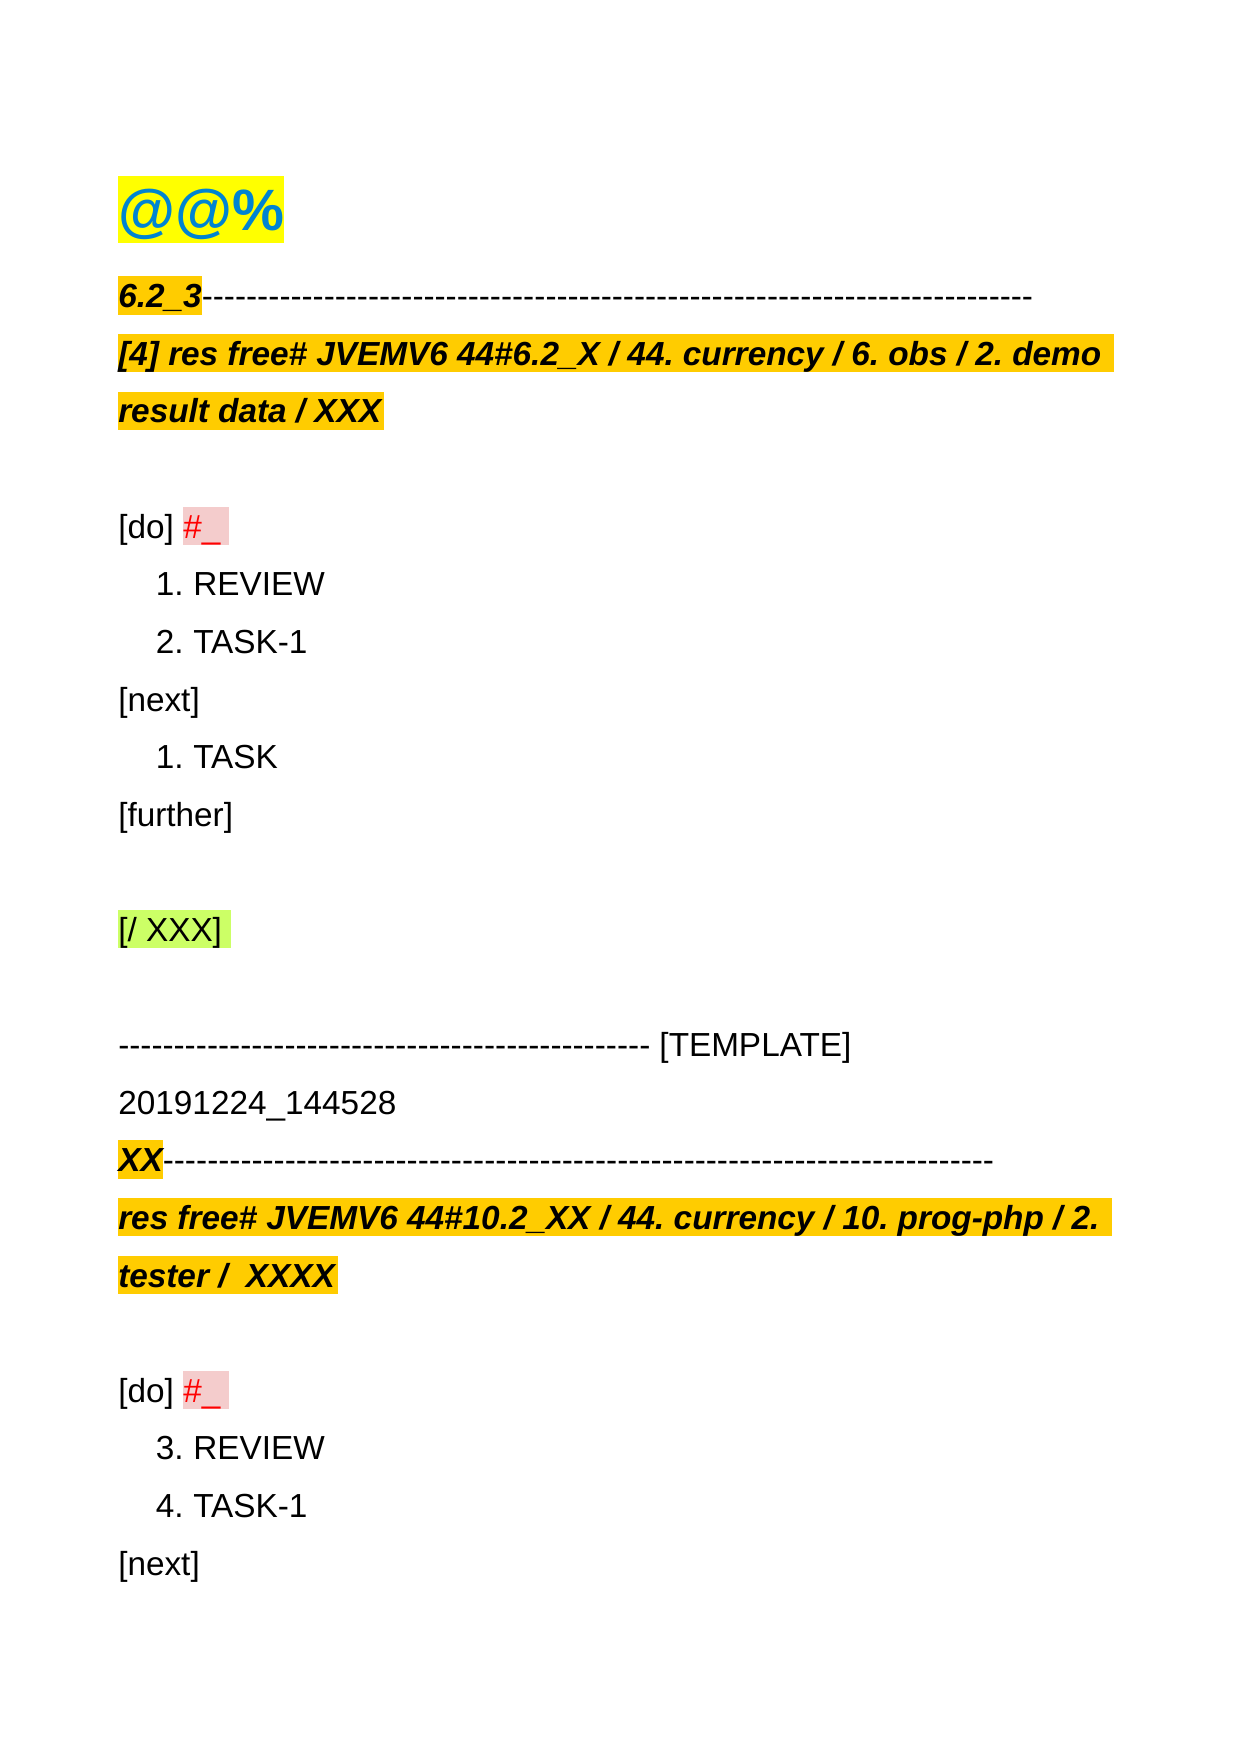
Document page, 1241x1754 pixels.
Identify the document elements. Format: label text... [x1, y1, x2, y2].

list TASK-1 [156, 622, 1122, 660]
text [further] [118, 795, 1122, 833]
text [next] [118, 679, 1122, 718]
text [4] res free# JVEMV6 44#6.2_X / 44. currency / 6. obs / 2. demo result data / XXX [118, 334, 1122, 430]
list REVIEW [156, 1428, 1122, 1467]
text ------------------------------------------------ [TEMPLATE] 20191224_144528 [118, 1025, 1122, 1121]
text @@% [118, 176, 1122, 243]
text [do] #_ [118, 507, 1122, 545]
text [/ XXX] [118, 852, 1122, 948]
text res free# JVEMV6 44#10.2_XX / 44. currency / 10. prog-php / 2. tester / XXXX [118, 1198, 1122, 1294]
text [do] #_ [118, 1371, 1122, 1409]
text XX--------------------------------------------------------------------------- [118, 1140, 1122, 1179]
text 6.2_3--------------------------------------------------------------------------- [118, 276, 1122, 315]
list TASK [156, 737, 1122, 776]
text [next] [118, 1544, 1122, 1582]
list REVIEW [156, 564, 1122, 603]
list TASK-1 [156, 1486, 1122, 1524]
